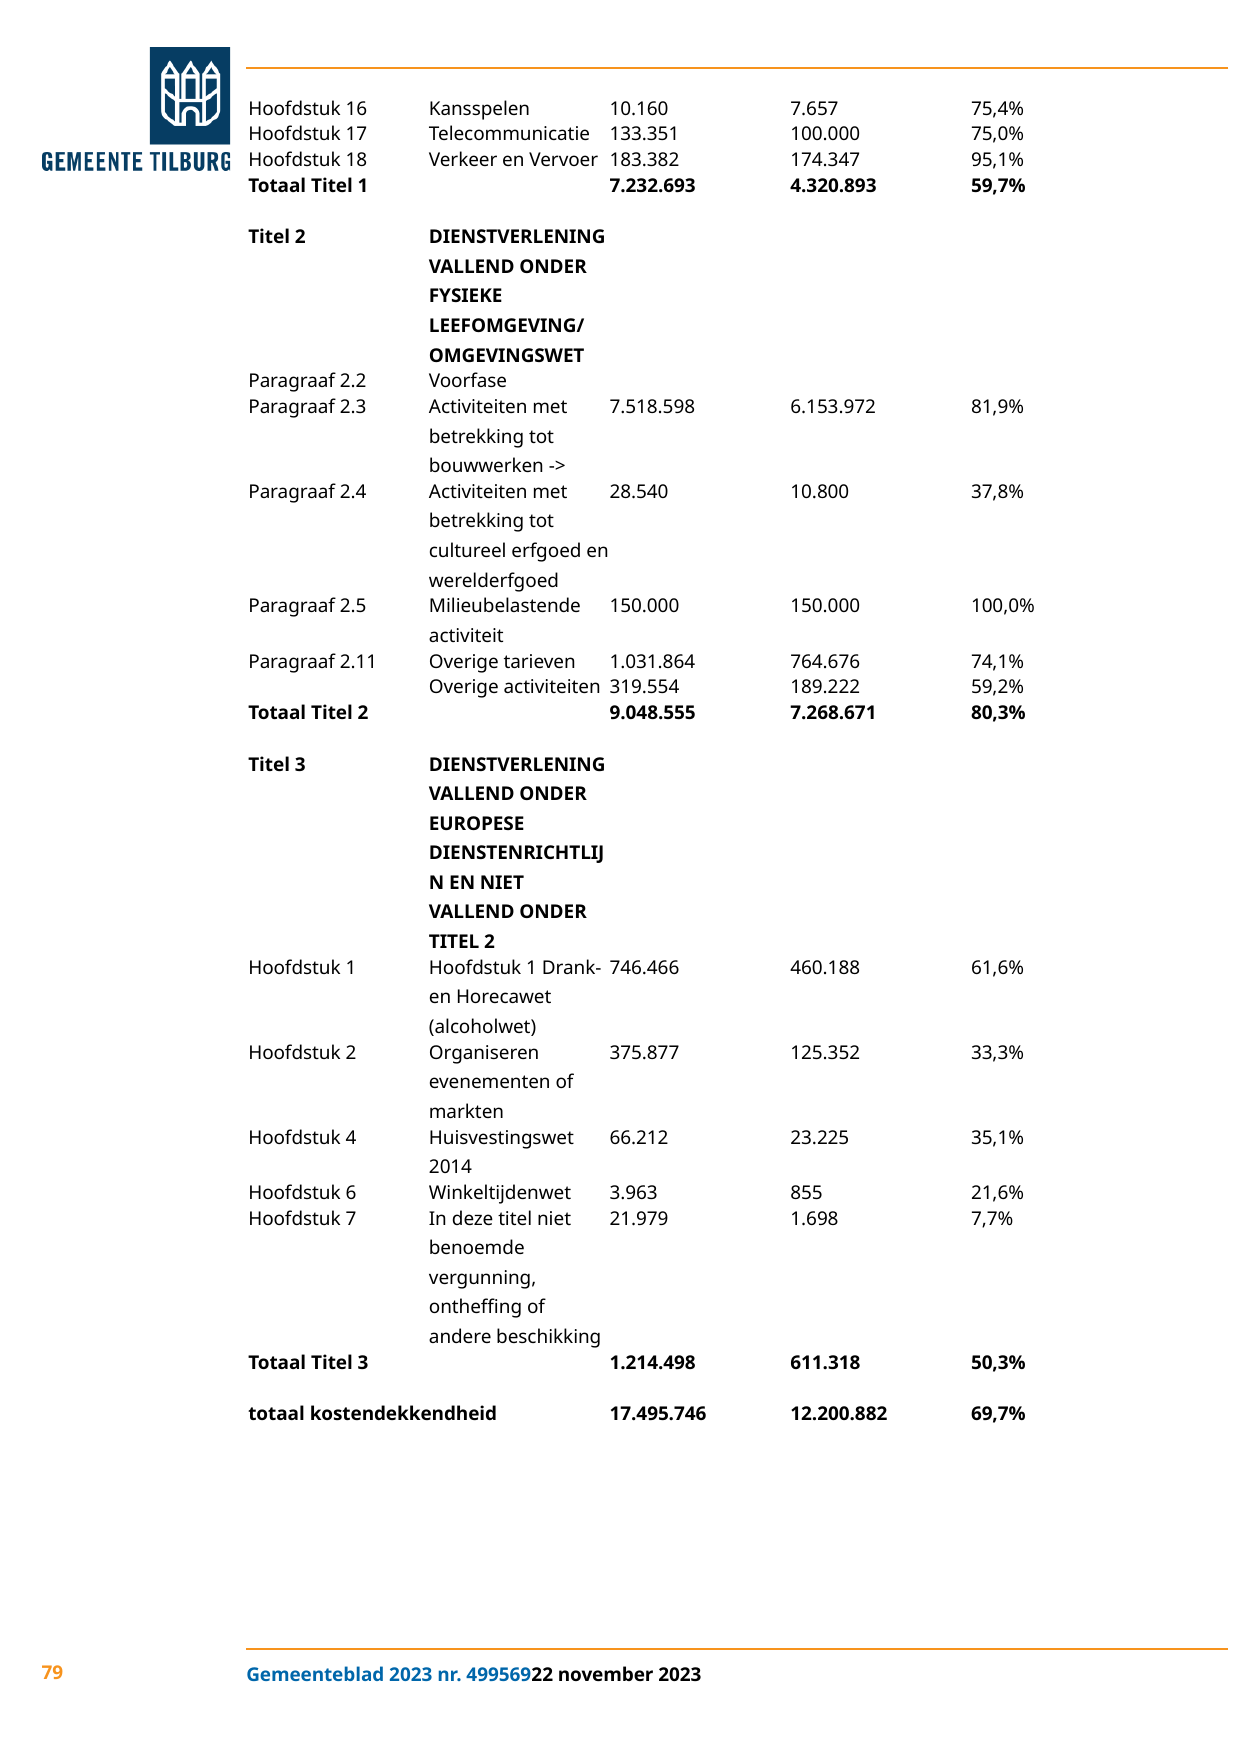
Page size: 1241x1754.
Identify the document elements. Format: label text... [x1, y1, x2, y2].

table_cell 189.222 [790, 674, 971, 699]
table_cell [609, 725, 790, 751]
table_cell Paragraaf 2.5 [248, 593, 429, 648]
picture [41, 47, 231, 172]
table_cell [971, 1375, 1152, 1400]
table_cell Paragraaf 2.3 [248, 393, 429, 478]
table_cell 319.554 [609, 674, 790, 699]
table_cell 66.212 [609, 1124, 790, 1179]
table_cell Verkeer en Vervoer [429, 146, 609, 172]
table_cell DIENSTVERLENING VALLEND ONDER FYSIEKE LEEFOMGEVING/ OMGEVINGSWET [429, 224, 609, 367]
table_cell Titel 2 [248, 224, 429, 367]
table_cell Titel 3 [248, 751, 429, 954]
table_cell Paragraaf 2.2 [248, 368, 429, 393]
table_cell Totaal Titel 2 [248, 699, 429, 725]
table_cell [429, 699, 609, 725]
table_cell 75,0% [971, 121, 1152, 146]
table_cell 50,3% [971, 1349, 1152, 1375]
table_cell [971, 751, 1152, 954]
table_cell Overige activiteiten [429, 674, 609, 699]
table_cell 21,6% [971, 1179, 1152, 1205]
table_cell 855 [790, 1179, 971, 1205]
table_cell Kansspelen [429, 95, 609, 121]
table_cell 1.214.498 [609, 1349, 790, 1375]
table_cell Overige tarieven [429, 648, 609, 674]
table_cell [609, 224, 790, 367]
table_cell Hoofdstuk 4 [248, 1124, 429, 1179]
table_cell Telecommunicatie [429, 121, 609, 146]
table_cell Voorfase [429, 368, 609, 393]
table_cell [429, 172, 609, 198]
table_cell Paragraaf 2.11 [248, 648, 429, 674]
table_cell 7.268.671 [790, 699, 971, 725]
table_cell Hoofdstuk 6 [248, 1179, 429, 1205]
table_cell Totaal Titel 3 [248, 1349, 429, 1375]
table_cell Paragraaf 2.4 [248, 478, 429, 593]
table_cell [248, 674, 429, 699]
table_cell 74,1% [971, 648, 1152, 674]
table_cell 35,1% [971, 1124, 1152, 1179]
table_cell 125.352 [790, 1039, 971, 1124]
table_cell 150.000 [790, 593, 971, 648]
table_cell Milieubelastende activiteit [429, 593, 609, 648]
table_cell [790, 725, 971, 751]
table_cell 7,7% [971, 1205, 1152, 1349]
table_cell 69,7% [971, 1400, 1152, 1426]
table_cell [429, 198, 609, 223]
table_cell [971, 368, 1152, 393]
table_cell [609, 368, 790, 393]
table_cell 28.540 [609, 478, 790, 593]
table_cell 37,8% [971, 478, 1152, 593]
table_cell 9.048.555 [609, 699, 790, 725]
table_cell 150.000 [609, 593, 790, 648]
table_cell 10.800 [790, 478, 971, 593]
table_cell 100,0% [971, 593, 1152, 648]
table_cell Organiseren evenementen of markten [429, 1039, 609, 1124]
table_cell Totaal Titel 1 [248, 172, 429, 198]
table_cell 6.153.972 [790, 393, 971, 478]
table_cell 17.495.746 [609, 1400, 790, 1426]
table_cell Hoofdstuk 18 [248, 146, 429, 172]
table_cell 81,9% [971, 393, 1152, 478]
table_cell [971, 725, 1152, 751]
table_cell Hoofdstuk 17 [248, 121, 429, 146]
table_cell 21.979 [609, 1205, 790, 1349]
table_cell 1.698 [790, 1205, 971, 1349]
table_cell 133.351 [609, 121, 790, 146]
table_cell [248, 1375, 429, 1400]
table_cell Huisvestingswet 2014 [429, 1124, 609, 1179]
table_cell 1.031.864 [609, 648, 790, 674]
table_cell [609, 1375, 790, 1400]
table_cell [790, 198, 971, 223]
table_cell 7.232.693 [609, 172, 790, 198]
table_cell [971, 224, 1152, 367]
table_cell [248, 198, 429, 223]
table_cell [971, 198, 1152, 223]
table_cell Hoofdstuk 2 [248, 1039, 429, 1124]
table_cell Hoofdstuk 16 [248, 95, 429, 121]
table_cell In deze titel niet benoemde vergunning, ontheffing of andere beschikking [429, 1205, 609, 1349]
table_cell [790, 224, 971, 367]
table_cell [248, 725, 429, 751]
table_cell Hoofdstuk 1 [248, 954, 429, 1039]
table_cell DIENSTVERLENING VALLEND ONDER EUROPESE DIENSTENRICHTLIJN EN NIET VALLEND ONDER TITEL 2 [429, 751, 609, 954]
table_cell 33,3% [971, 1039, 1152, 1124]
table_cell 460.188 [790, 954, 971, 1039]
table_cell [429, 725, 609, 751]
table_cell Winkeltijdenwet [429, 1179, 609, 1205]
table_cell 174.347 [790, 146, 971, 172]
table_cell 3.963 [609, 1179, 790, 1205]
table_cell [429, 1375, 609, 1400]
table_cell 10.160 [609, 95, 790, 121]
table_cell [609, 198, 790, 223]
table_cell 4.320.893 [790, 172, 971, 198]
table_cell 59,2% [971, 674, 1152, 699]
table_cell 746.466 [609, 954, 790, 1039]
table_cell [429, 1349, 609, 1375]
table_cell 95,1% [971, 146, 1152, 172]
table_cell 183.382 [609, 146, 790, 172]
table_cell 59,7% [971, 172, 1152, 198]
table_cell 375.877 [609, 1039, 790, 1124]
table_cell totaal kostendekkendheid [248, 1400, 609, 1426]
table_cell 75,4% [971, 95, 1152, 121]
table_cell 12.200.882 [790, 1400, 971, 1426]
table_cell 7.518.598 [609, 393, 790, 478]
table_cell [609, 751, 790, 954]
table_cell 7.657 [790, 95, 971, 121]
table_cell 61,6% [971, 954, 1152, 1039]
table_cell 764.676 [790, 648, 971, 674]
table_cell Activiteiten met betrekking tot cultureel erfgoed en werelderfgoed [429, 478, 609, 593]
table_cell [790, 368, 971, 393]
table_cell Activiteiten met betrekking tot bouwwerken -> [429, 393, 609, 478]
table_cell [790, 1375, 971, 1400]
table_cell 611.318 [790, 1349, 971, 1375]
table_cell Hoofdstuk 7 [248, 1205, 429, 1349]
table_cell 80,3% [971, 699, 1152, 725]
table_cell Hoofdstuk 1 Drank- en Horecawet (alcoholwet) [429, 954, 609, 1039]
table_cell 100.000 [790, 121, 971, 146]
table_cell 23.225 [790, 1124, 971, 1179]
table_cell [790, 751, 971, 954]
